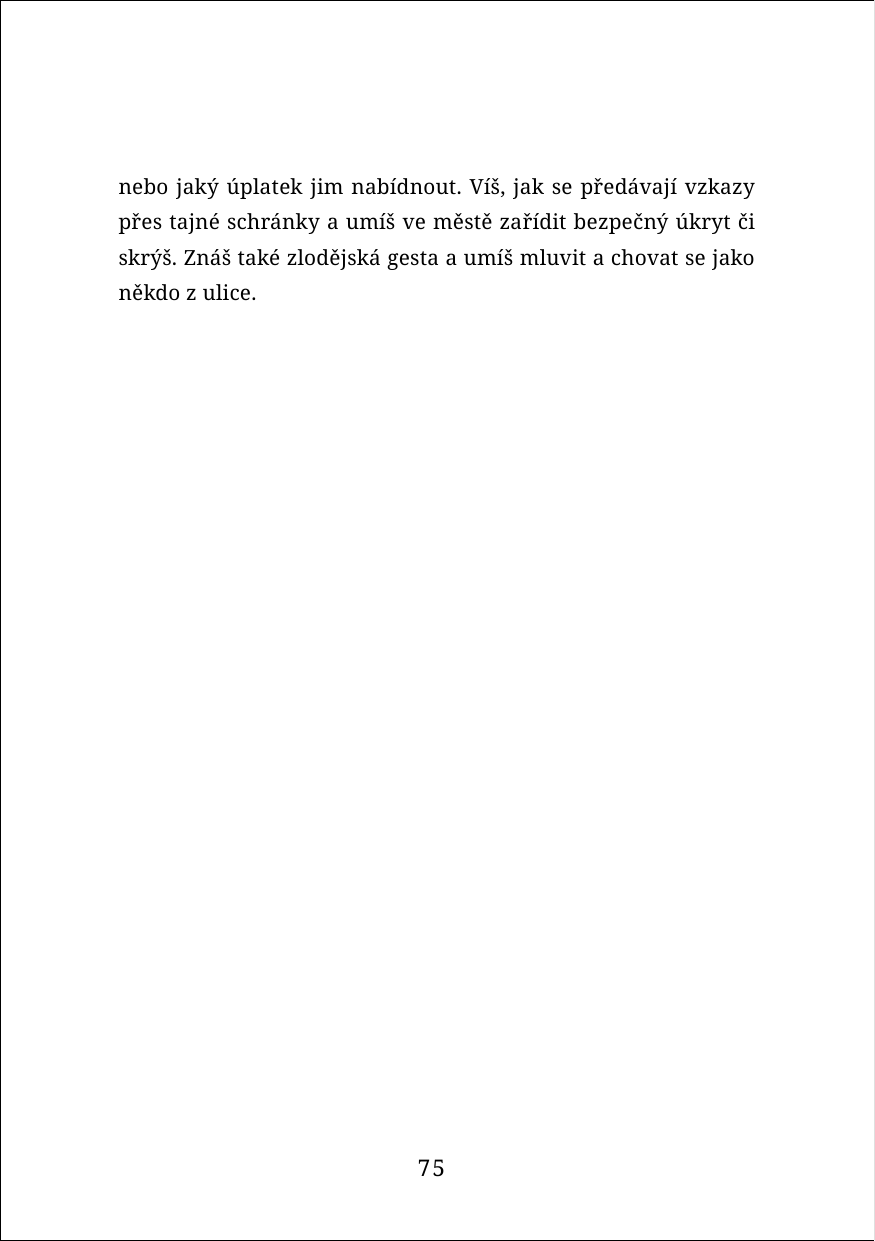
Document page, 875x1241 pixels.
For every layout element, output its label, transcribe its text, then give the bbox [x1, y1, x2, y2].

text nebo jaký úplatek jim nabídnout. Víš, jak se předávají vzkazy přes tajné schránky a umíš ve městě zařídit bezpečný úkryt či skrýš. Znáš také zlodějská gesta a umíš mluvit a chovat se jako někdo z ulice. [118, 172, 756, 307]
